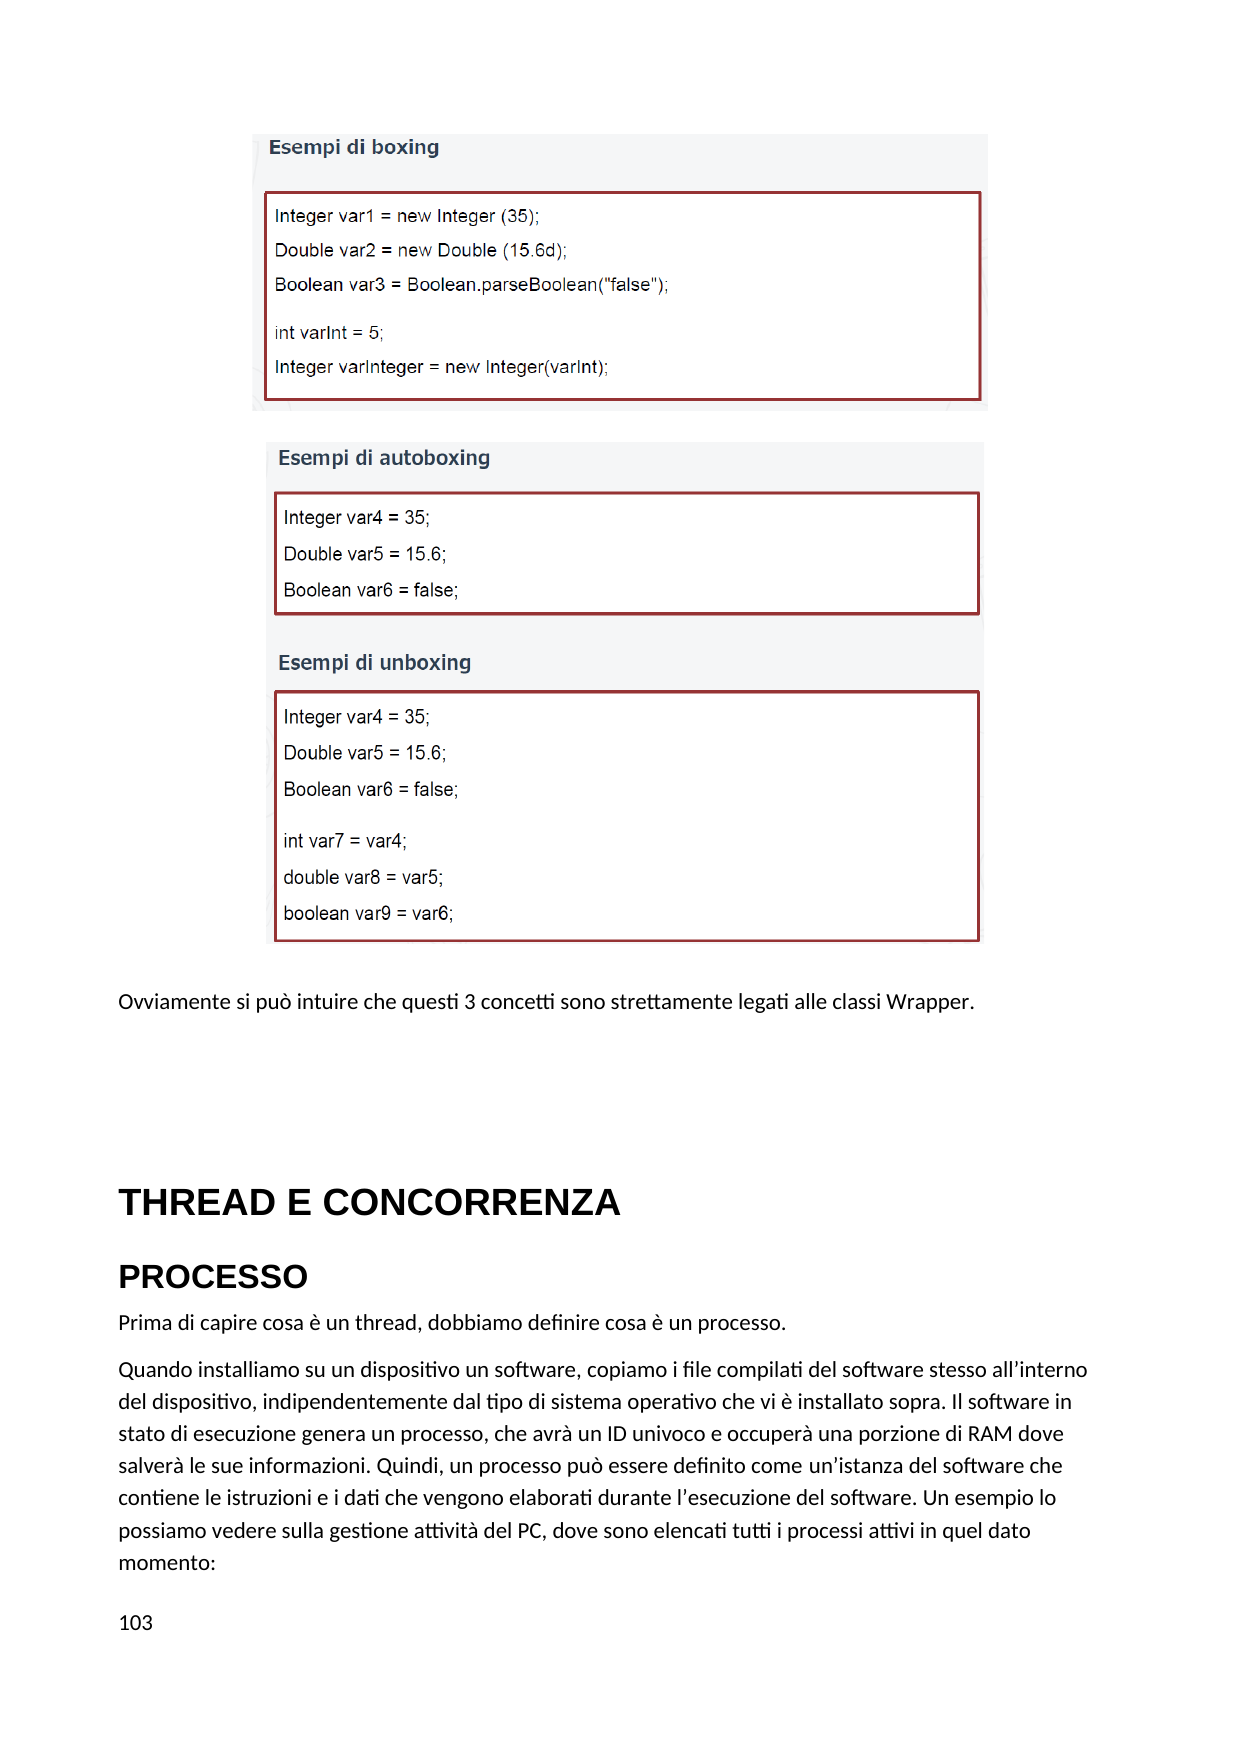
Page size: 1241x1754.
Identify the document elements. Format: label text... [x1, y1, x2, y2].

text Prima di capire cosa è un thread, dobbiamo definire cosa è un processo. [118, 1308, 1122, 1336]
picture [266, 442, 985, 944]
picture [252, 134, 988, 411]
subtitle PROCESSO [118, 1257, 1122, 1296]
text Ovviamente si può intuire che questi 3 concetti sono strettamente legati alle classi Wrapper. [118, 987, 1122, 1015]
subtitle THREAD E CONCORRENZA [118, 1180, 1122, 1223]
text Quando installiamo su un dispositivo un software, copiamo i file compilati del software stesso all’interno del dispositivo, indipendentemente dal tipo di sistema operativo che vi è installato sopra. Il software in stato di esecuzione genera un processo, che avrà un ID univoco e occuperà una porzione di RAM dove salverà le sue informazioni. Quindi, un processo può essere definito come un’istanza del software che contiene le istruzioni e i dati che vengono elaborati durante l’esecuzione del software. Un esempio lo possiamo vedere sulla gestione attività del PC, dove sono elencati tutti i processi attivi in quel dato momento: [118, 1355, 1122, 1576]
